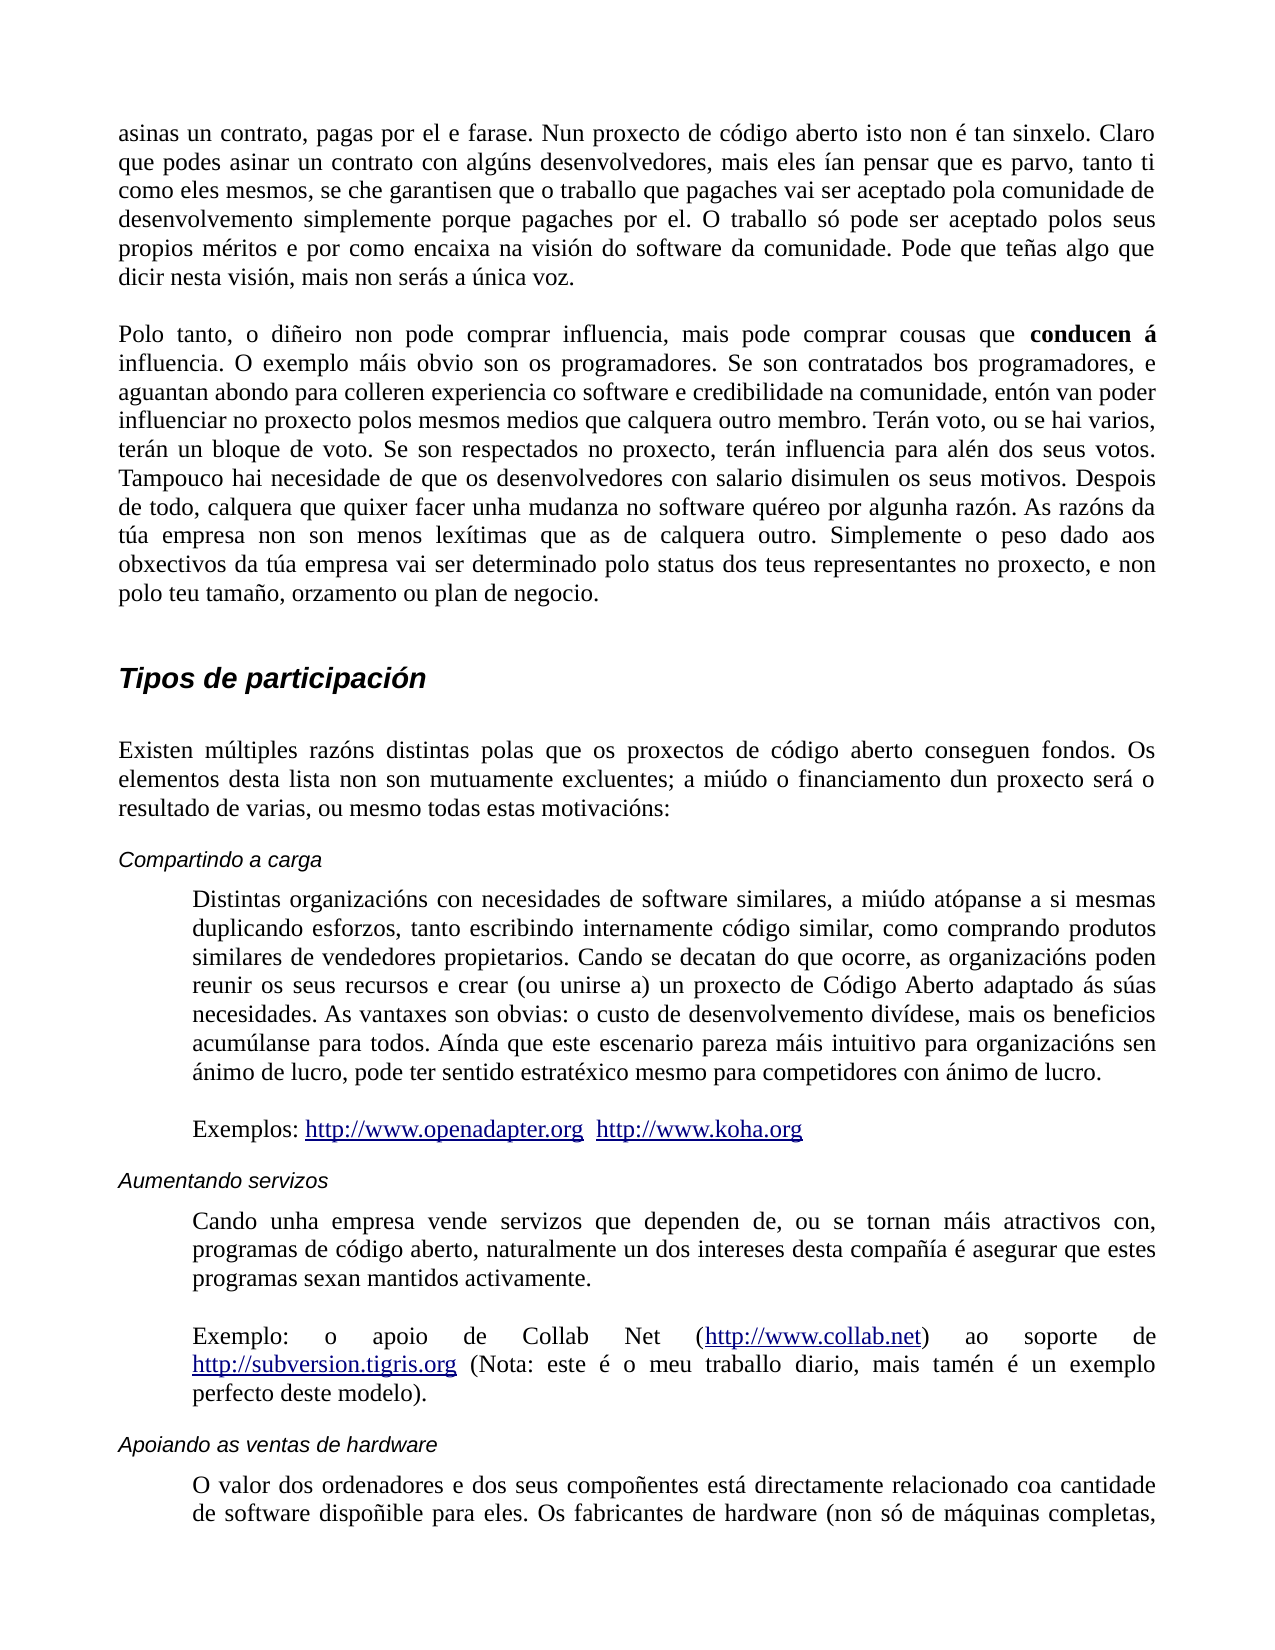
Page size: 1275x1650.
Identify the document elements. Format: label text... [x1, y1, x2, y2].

text O valor dos ordenadores e dos seus compoñentes está directamente relacionado coa cantidade de software dispoñible para eles. Os fabricantes de hardware (non só de máquinas completas, [192, 1470, 1157, 1527]
text Exemplo: o apoio de Collab Net (http://www.collab.net) ao soporte de http://subversion.tigris.org (Nota: este é o meu traballo diario, mais tamén é un exemplo perfecto deste modelo). [192, 1321, 1157, 1407]
text asinas un contrato, pagas por el e farase. Nun proxecto de código aberto isto non é tan sinxelo. Claro que podes asinar un contrato con algúns desenvolvedores, mais eles ían pensar que es parvo, tanto ti como eles mesmos, se che garantisen que o traballo que pagaches vai ser aceptado pola comunidade de desenvolvemento simplemente porque pagaches por el. O traballo só pode ser aceptado polos seus propios méritos e por como encaixa na visión do software da comunidade. Pode que teñas algo que dicir nesta visión, mais non serás a única voz. [118, 118, 1157, 291]
text Cando unha empresa vende servizos que dependen de, ou se tornan máis atractivos con, programas de código aberto, naturalmente un dos intereses desta compañía é asegurar que estes programas sexan mantidos activamente. [192, 1206, 1157, 1292]
text Exemplos: http://www.openadapter.org http://www.koha.org [192, 1114, 1157, 1143]
subtitle Aumentando servizos [118, 1168, 1157, 1193]
subtitle Apoiando as ventas de hardware [118, 1432, 1157, 1457]
text Polo tanto, o diñeiro non pode comprar influencia, mais pode comprar cousas que conducen á influencia. O exemplo máis obvio son os programadores. Se son contratados bos programadores, e aguantan abondo para colleren experiencia co software e credibilidade na comunidade, entón van poder influenciar no proxecto polos mesmos medios que calquera outro membro. Terán voto, ou se hai varios, terán un bloque de voto. Se son respectados no proxecto, terán influencia para alén dos seus votos. Tampouco hai necesidade de que os desenvolvedores con salario disimulen os seus motivos. Despois de todo, calquera que quixer facer unha mudanza no software quéreo por algunha razón. As razóns da túa empresa non son menos lexítimas que as de calquera outro. Simplemente o peso dado aos obxectivos da túa empresa vai ser determinado polo status dos teus representantes no proxecto, e non polo teu tamaño, orzamento ou plan de negocio. [118, 319, 1157, 607]
subtitle Tipos de participación [118, 661, 1157, 694]
text Existen múltiples razóns distintas polas que os proxectos de código aberto conseguen fondos. Os elementos desta lista non son mutuamente excluentes; a miúdo o financiamento dun proxecto será o resultado de varias, ou mesmo todas estas motivacións: [118, 735, 1157, 822]
subtitle Compartindo a carga [118, 847, 1157, 872]
text Distintas organizacións con necesidades de software similares, a miúdo atópanse a si mesmas duplicando esforzos, tanto escribindo internamente código similar, como comprando produtos similares de vendedores propietarios. Cando se decatan do que ocorre, as organizacións poden reunir os seus recursos e crear (ou unirse a) un proxecto de Código Aberto adaptado ás súas necesidades. As vantaxes son obvias: o custo de desenvolvemento divídese, mais os beneficios acumúlanse para todos. Aínda que este escenario pareza máis intuitivo para organizacións sen ánimo de lucro, pode ter sentido estratéxico mesmo para competidores con ánimo de lucro. [192, 884, 1157, 1086]
